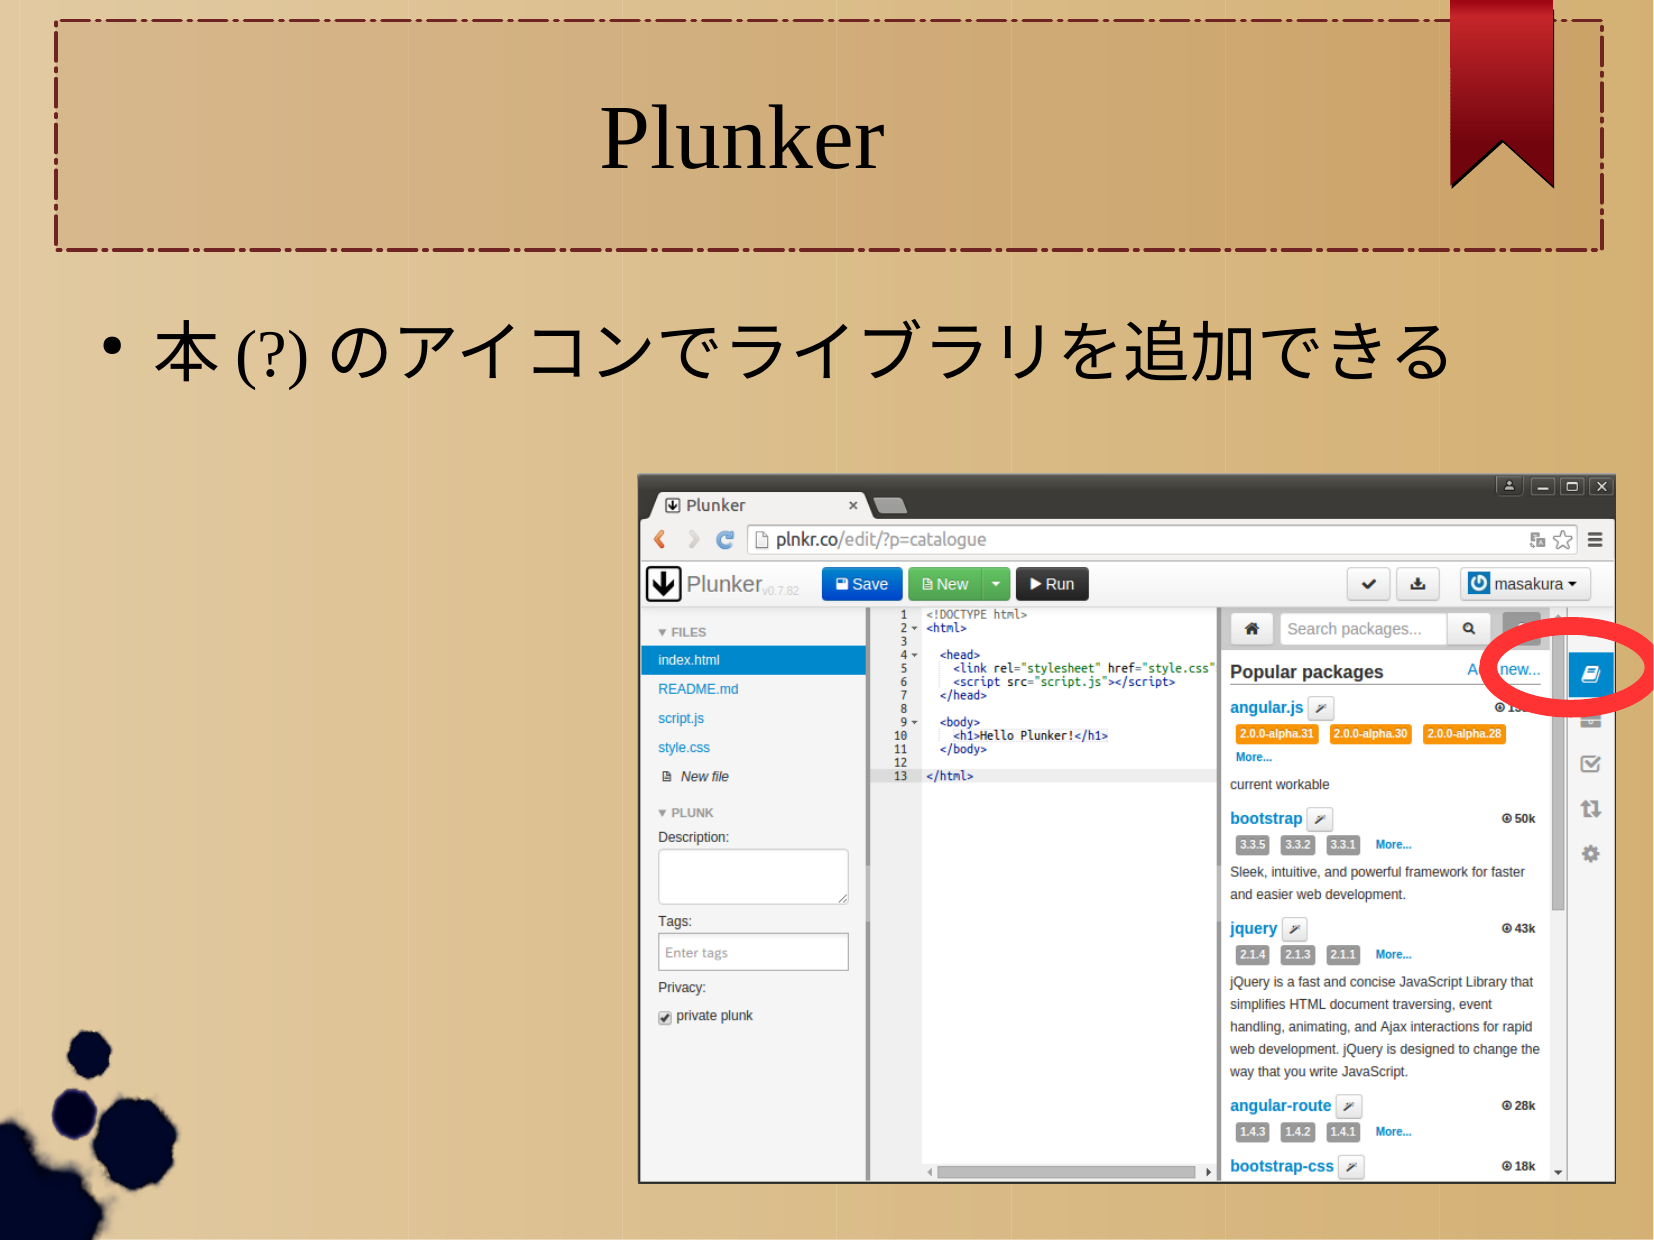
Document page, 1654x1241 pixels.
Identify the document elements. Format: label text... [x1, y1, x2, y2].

picture [1498, 635, 1616, 699]
picture [637, 473, 1616, 1184]
picture [1582, 666, 1600, 682]
title Plunker [82, 47, 1412, 229]
list 本 (?) のアイコンでライブラリを追加できる [82, 299, 1571, 1019]
